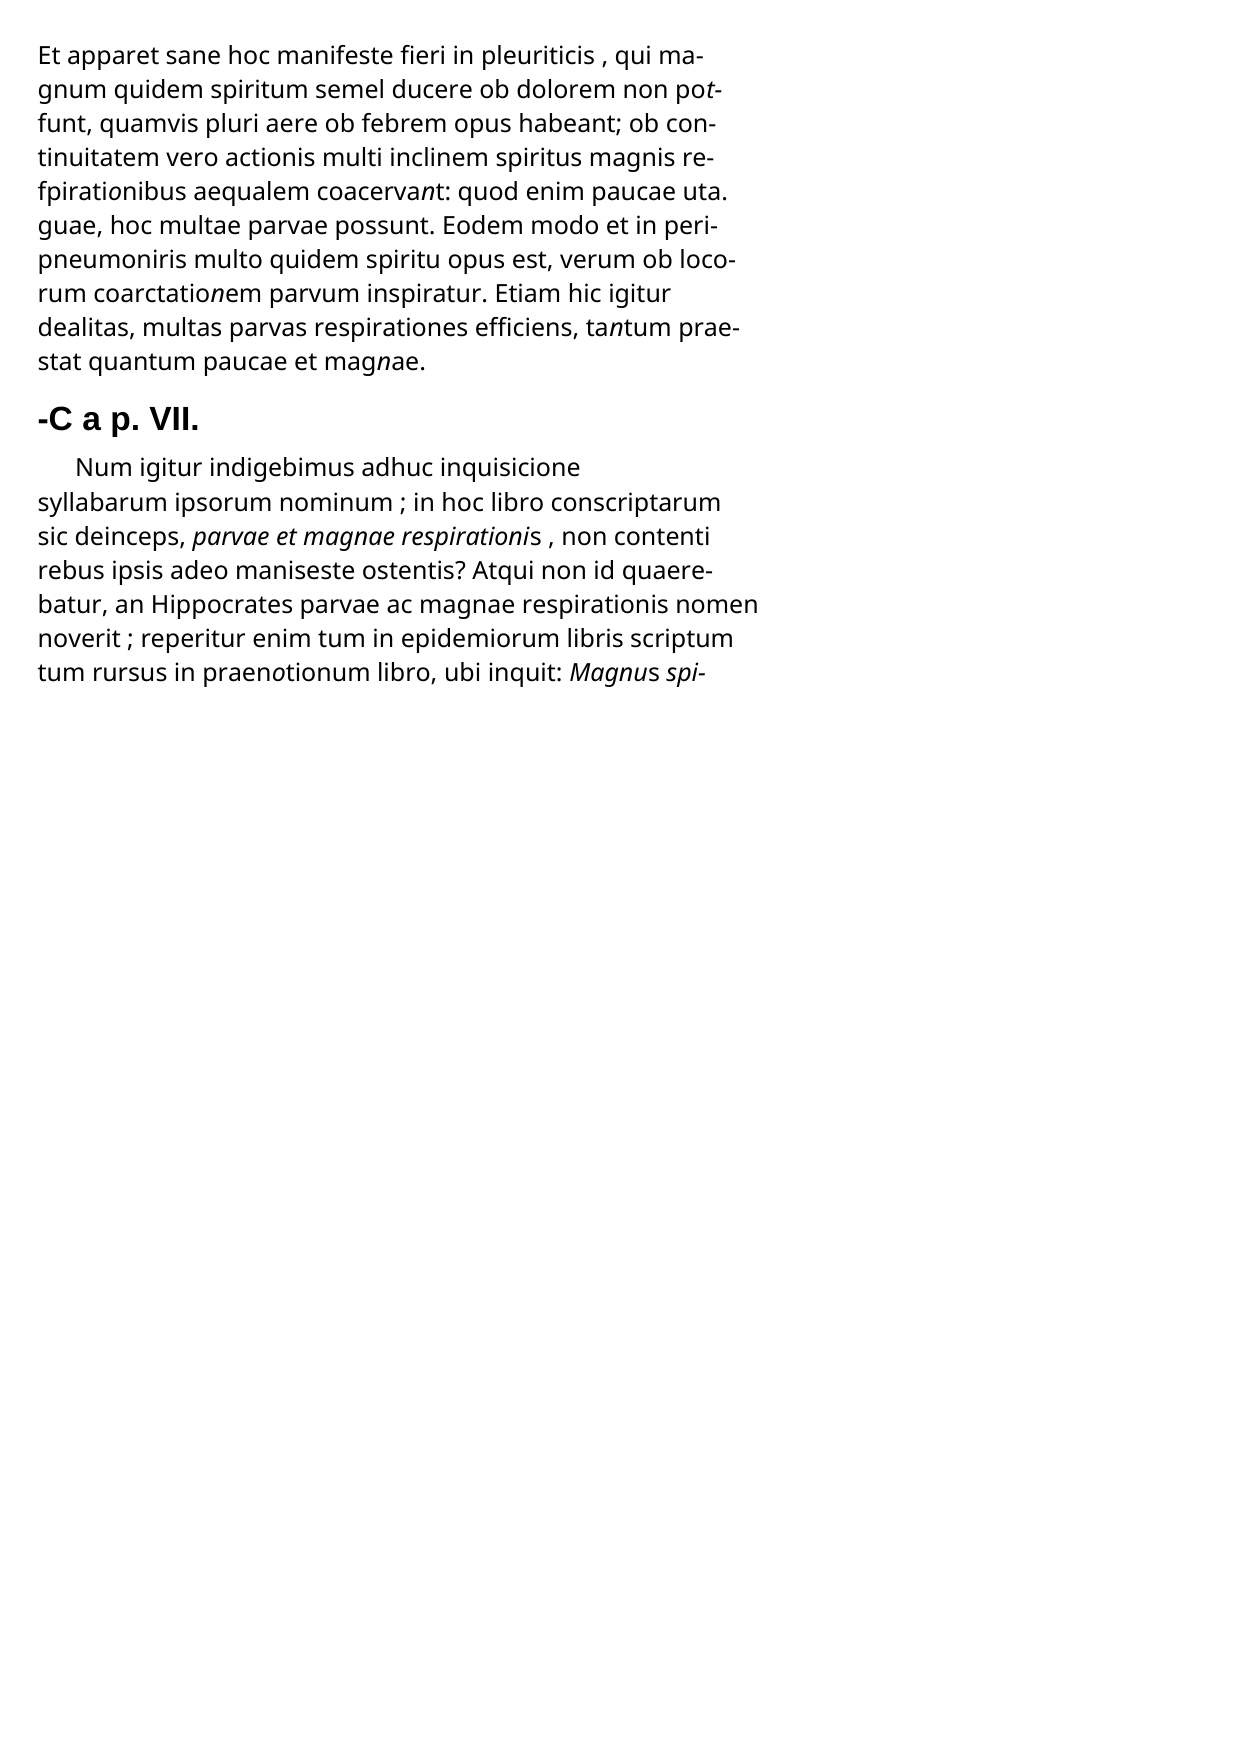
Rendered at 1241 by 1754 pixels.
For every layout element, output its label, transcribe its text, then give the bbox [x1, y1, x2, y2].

text Et apparet sane hoc manifeste fieri in pleuriticis , qui ma- gnum quidem spiritum semel ducere ob dolorem non pot- funt, quamvis pluri aere ob febrem opus habeant; ob con- tinuitatem vero actionis multi inclinem spiritus magnis re- fpirationibus aequalem coacervant: quod enim paucae uta. guae, hoc multae parvae possunt. Eodem modo et in peri- pneumoniris multo quidem spiritu opus est, verum ob loco- rum coarctationem parvum inspiratur. Etiam hic igitur dealitas, multas parvas respirationes efficiens, tantum prae- stat quantum paucae et magnae. [37, 37, 1203, 378]
subtitle -C a p. VII. [37, 399, 1203, 438]
text Num igitur indigebimus adhuc inquisicione syllabarum ipsorum nominum ; in hoc libro conscriptarum sic deinceps, parvae et magnae respirationis , non contenti rebus ipsis adeo maniseste ostentis? Atqui non id quaere- batur, an Hippocrates parvae ac magnae respirationis nomen noverit ; reperitur enim tum in epidemiorum libris scriptum tum rursus in praenotionum libro, ubi inquit: Magnus spi- [37, 450, 1203, 688]
